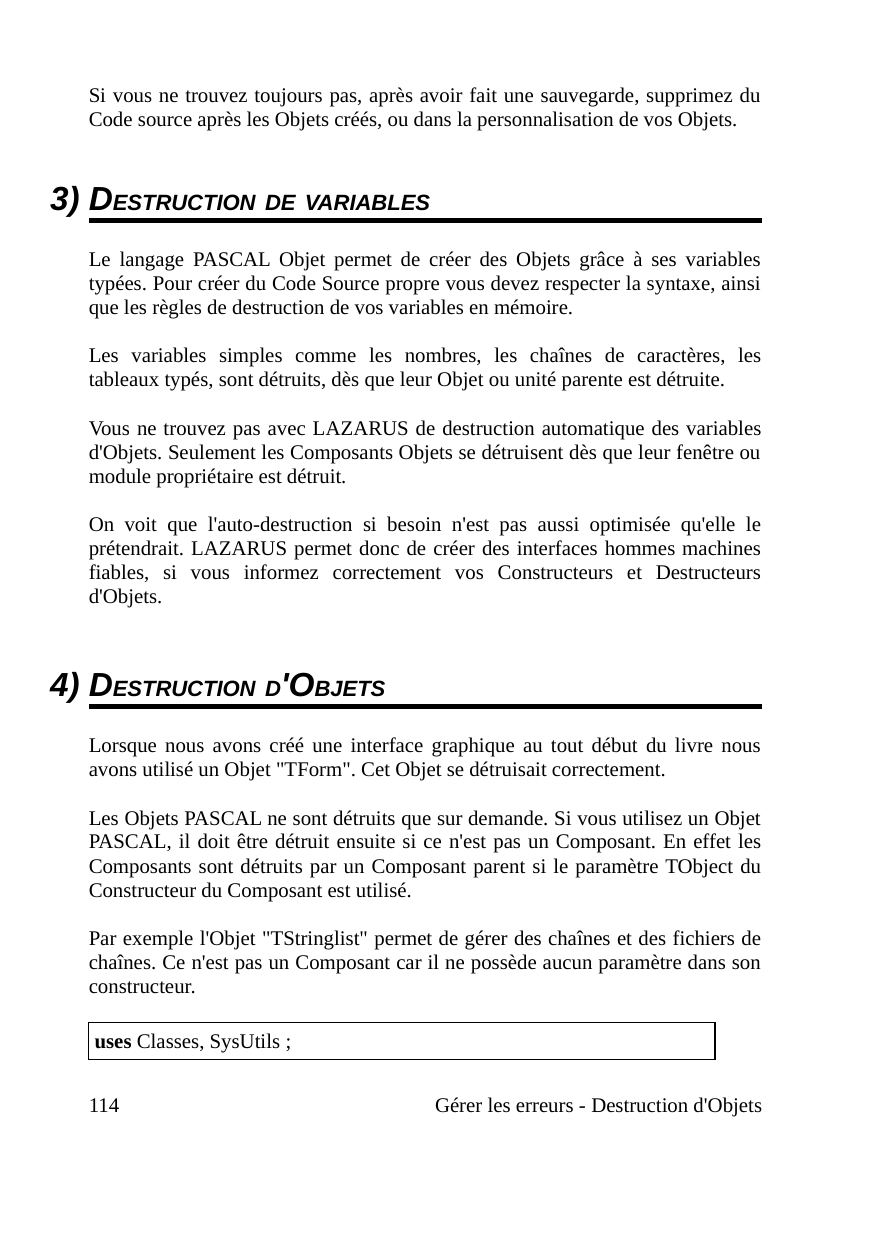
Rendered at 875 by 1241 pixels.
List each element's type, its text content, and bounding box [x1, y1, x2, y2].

text Les Objets PASCAL ne sont détruits que sur demande. Si vous utilisez un Objet PASCAL, il doit être détruit ensuite si ce n'est pas un Composant. En effet les Composants sont détruits par un Composant parent si le paramètre TObject du Constructeur du Composant est utilisé. [88, 805, 762, 902]
text Les variables simples comme les nombres, les chaînes de caractères, les tableaux typés, sont détruits, dès que leur Objet ou unité parente est détruite. [88, 343, 762, 391]
subtitle Destruction de variables [88, 179, 762, 223]
subtitle Destruction d'Objets [88, 666, 762, 709]
table_header uses Classes, SysUtils ; [89, 1023, 714, 1058]
text On voit que l'auto-destruction si besoin n'est pas aussi optimisée qu'elle le prétendrait. LAZARUS permet donc de créer des interfaces hommes machines fiables, si vous informez correctement vos Constructeurs et Destructeurs d'Objets. [88, 512, 762, 608]
text Par exemple l'Objet "TStringlist" permet de gérer des chaînes et des fichiers de chaînes. Ce n'est pas un Composant car il ne possède aucun paramètre dans son constructeur. [88, 926, 762, 998]
text Si vous ne trouvez toujours pas, après avoir fait une sauvegarde, supprimez du Code source après les Objets créés, ou dans la personnalisation de vos Objets. [88, 83, 762, 131]
text Lorsque nous avons créé une interface graphique au tout début du livre nous avons utilisé un Objet "TForm". Cet Objet se détruisait correctement. [88, 733, 762, 781]
text Vous ne trouvez pas avec LAZARUS de destruction automatique des variables d'Objets. Seulement les Composants Objets se détruisent dès que leur fenêtre ou module propriétaire est détruit. [88, 416, 762, 488]
text Le langage PASCAL Objet permet de créer des Objets grâce à ses variables typées. Pour créer du Code Source propre vous devez respecter la syntaxe, ainsi que les règles de destruction de vos variables en mémoire. [88, 247, 762, 319]
